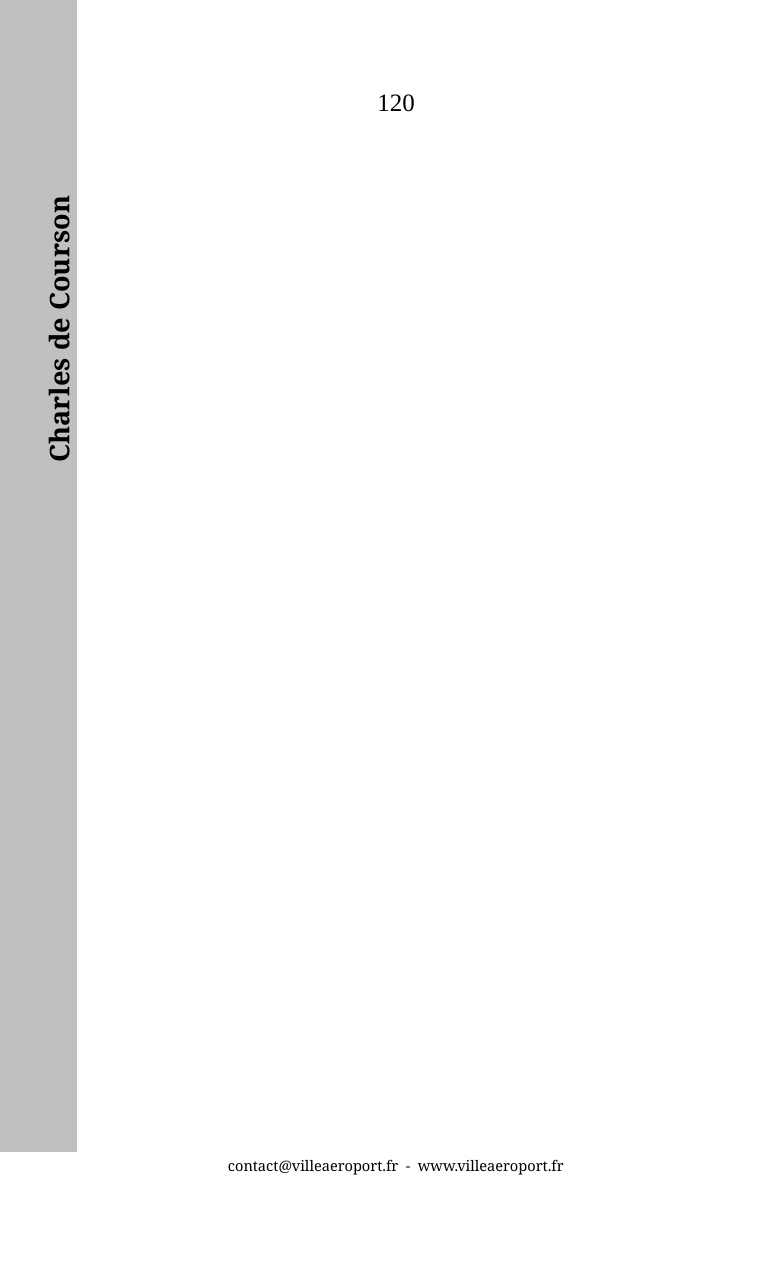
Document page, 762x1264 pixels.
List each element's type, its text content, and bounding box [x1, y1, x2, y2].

text Charles de Courson [0, 187, 77, 462]
